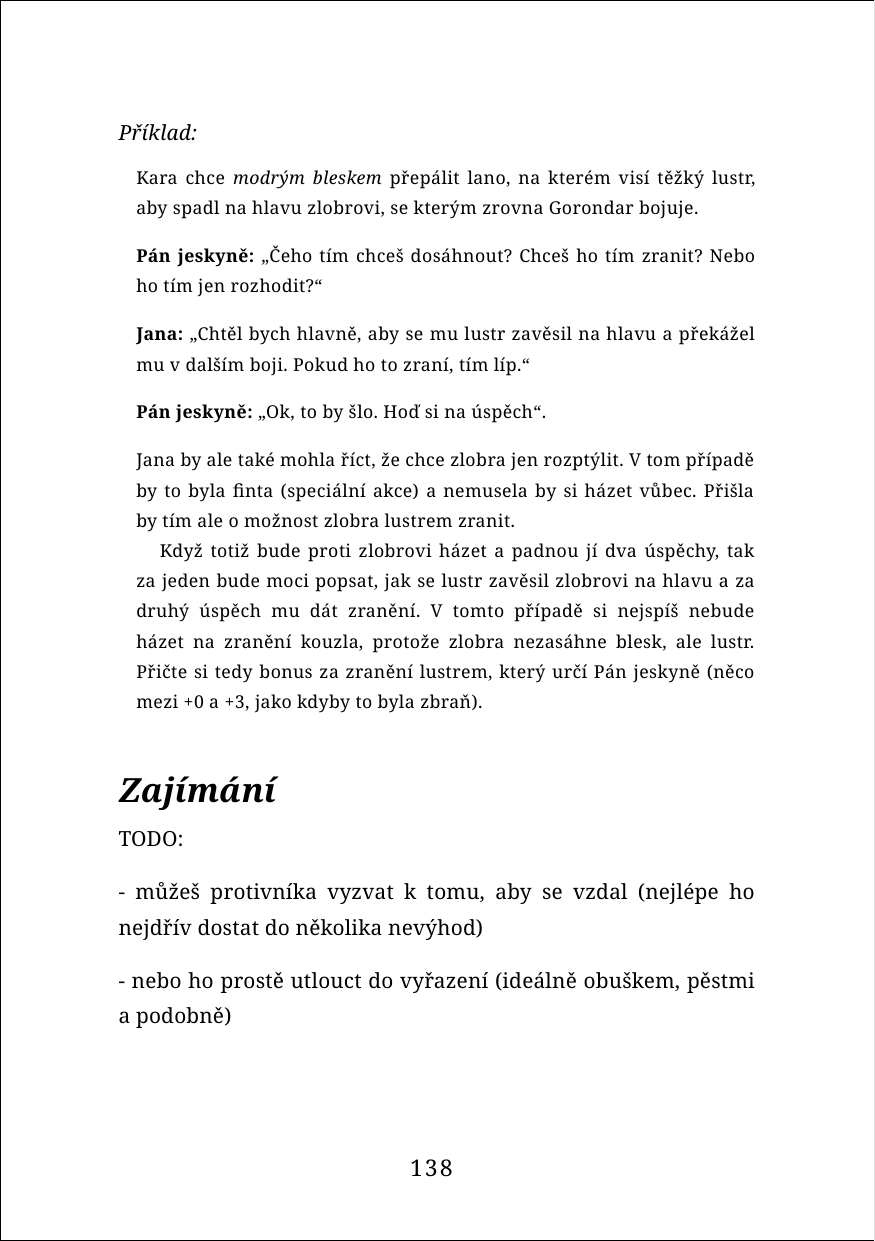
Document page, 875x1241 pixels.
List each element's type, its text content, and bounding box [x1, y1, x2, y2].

text Jana by ale také mohla říct, že chce zlobra jen rozptýlit. V tom případě by to byla finta (speciální akce) a nemusela by si házet vůbec. Přišla by tím ale o možnost zlobra lustrem zranit. Když totiž bude proti zlobrovi házet a padnou jí dva úspěchy, tak za jeden bude moci popsat, jak se lustr zavěsil zlobrovi na hlavu a za druhý úspěch mu dát zranění. V tomto případě si nejspíš nebude házet na zranění kouzla, protože zlobra nezasáhne blesk, ale lustr. Přičte si tedy bonus za zranění lustrem, který určí Pán jeskyně (něco mezi +0 a +3, jako kdyby to byla zbraň). [136, 448, 756, 714]
text - můžeš protivníka vyzvat k tomu, aby se vzdal (nejlépe ho nejdřív dostat do několika nevýhod) [118, 877, 756, 941]
text Kara chce modrým bleskem přepálit lano, na kterém visí těžký lustr, aby spadl na hlavu zlobrovi, se kterým zrovna Gorondar bojuje. [136, 166, 756, 220]
text - nebo ho prostě utlouct do vyřazení (ideálně obuškem, pěstmi a podobně) [118, 966, 756, 1030]
text Jana: „Chtěl bych hlavně, aby se mu lustr zavěsil na hlavu a překážel mu v dalším boji. Pokud ho to zraní, tím líp.“ [136, 322, 756, 376]
text Pán jeskyně: „Čeho tím chceš dosáhnout? Chceš ho tím zranit? Nebo ho tím jen rozhodit?“ [136, 244, 756, 298]
text Příklad: [118, 118, 756, 147]
text Pán jeskyně: „Ok, to by šlo. Hoď si na úspěch“. [136, 400, 756, 424]
text TODO: [118, 824, 756, 853]
subtitle Zajímání [118, 767, 756, 812]
